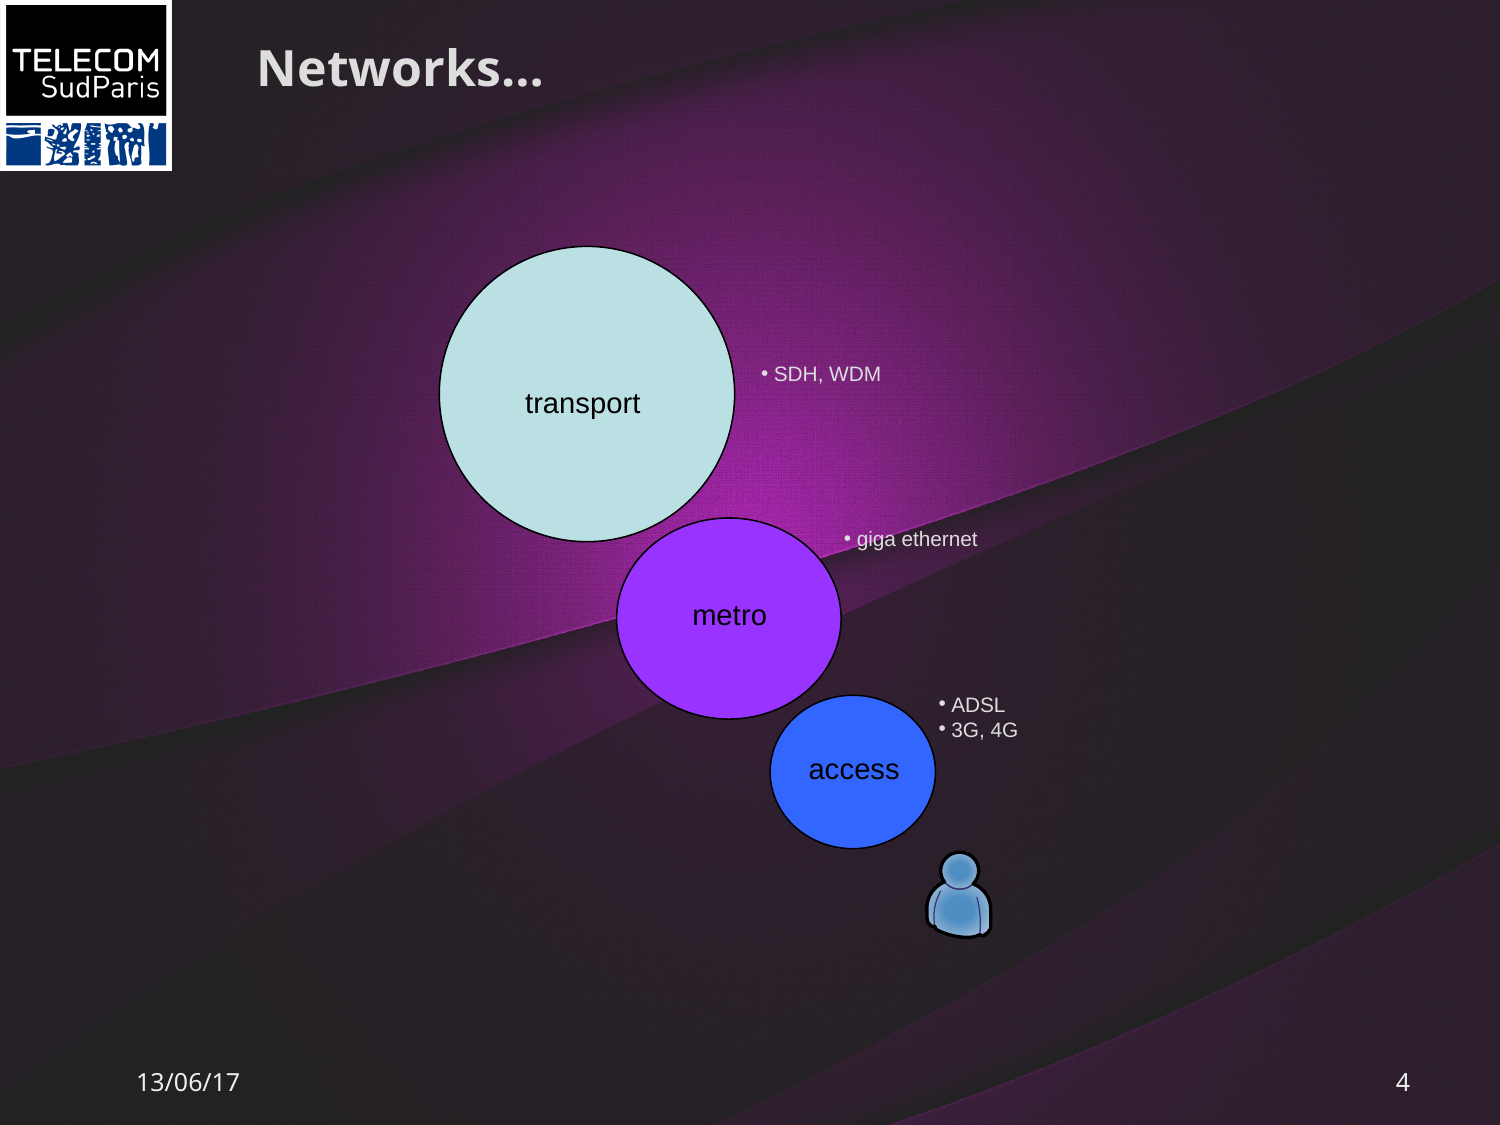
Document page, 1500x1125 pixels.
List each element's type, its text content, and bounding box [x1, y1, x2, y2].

text_box giga ethernet [829, 517, 993, 559]
text_box transport [510, 376, 656, 427]
title Networks… [242, 7, 1436, 126]
text_box access [793, 742, 915, 793]
picture [0, 0, 1500, 1125]
text_box SDH, WDM [746, 352, 896, 394]
text_box [770, 695, 936, 849]
chart [923, 848, 995, 941]
text_box [616, 517, 842, 720]
text_box metro [677, 589, 783, 640]
text_box ADSL 3G, 4G [923, 683, 1034, 749]
text_box [439, 246, 735, 542]
